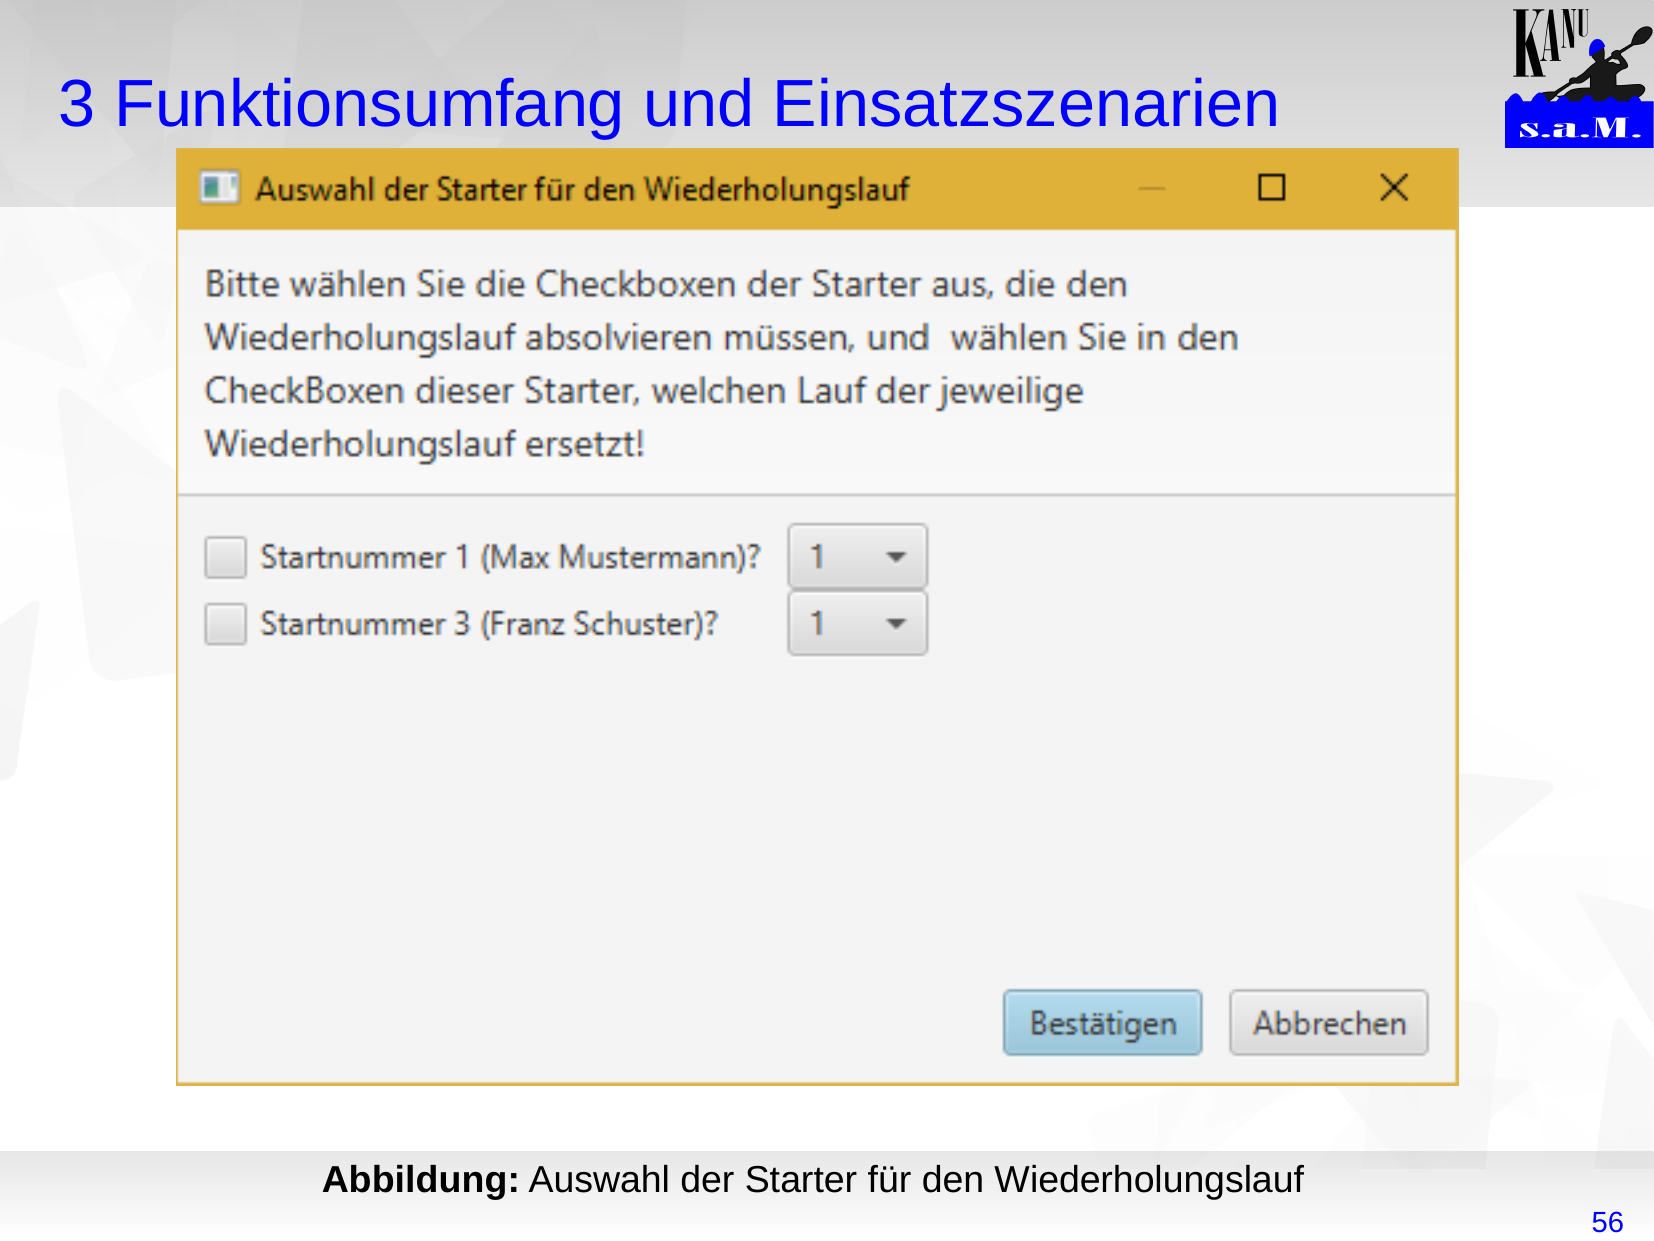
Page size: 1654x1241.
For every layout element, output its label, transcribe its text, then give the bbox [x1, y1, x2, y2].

text_box Abbildung: Auswahl der Starter für den Wiederholungslauf [307, 1151, 1459, 1241]
title 3 Funktionsumfang und Einsatzszenarien [59, 29, 1595, 178]
picture [0, 0, 1654, 1169]
picture [1505, 0, 1654, 148]
